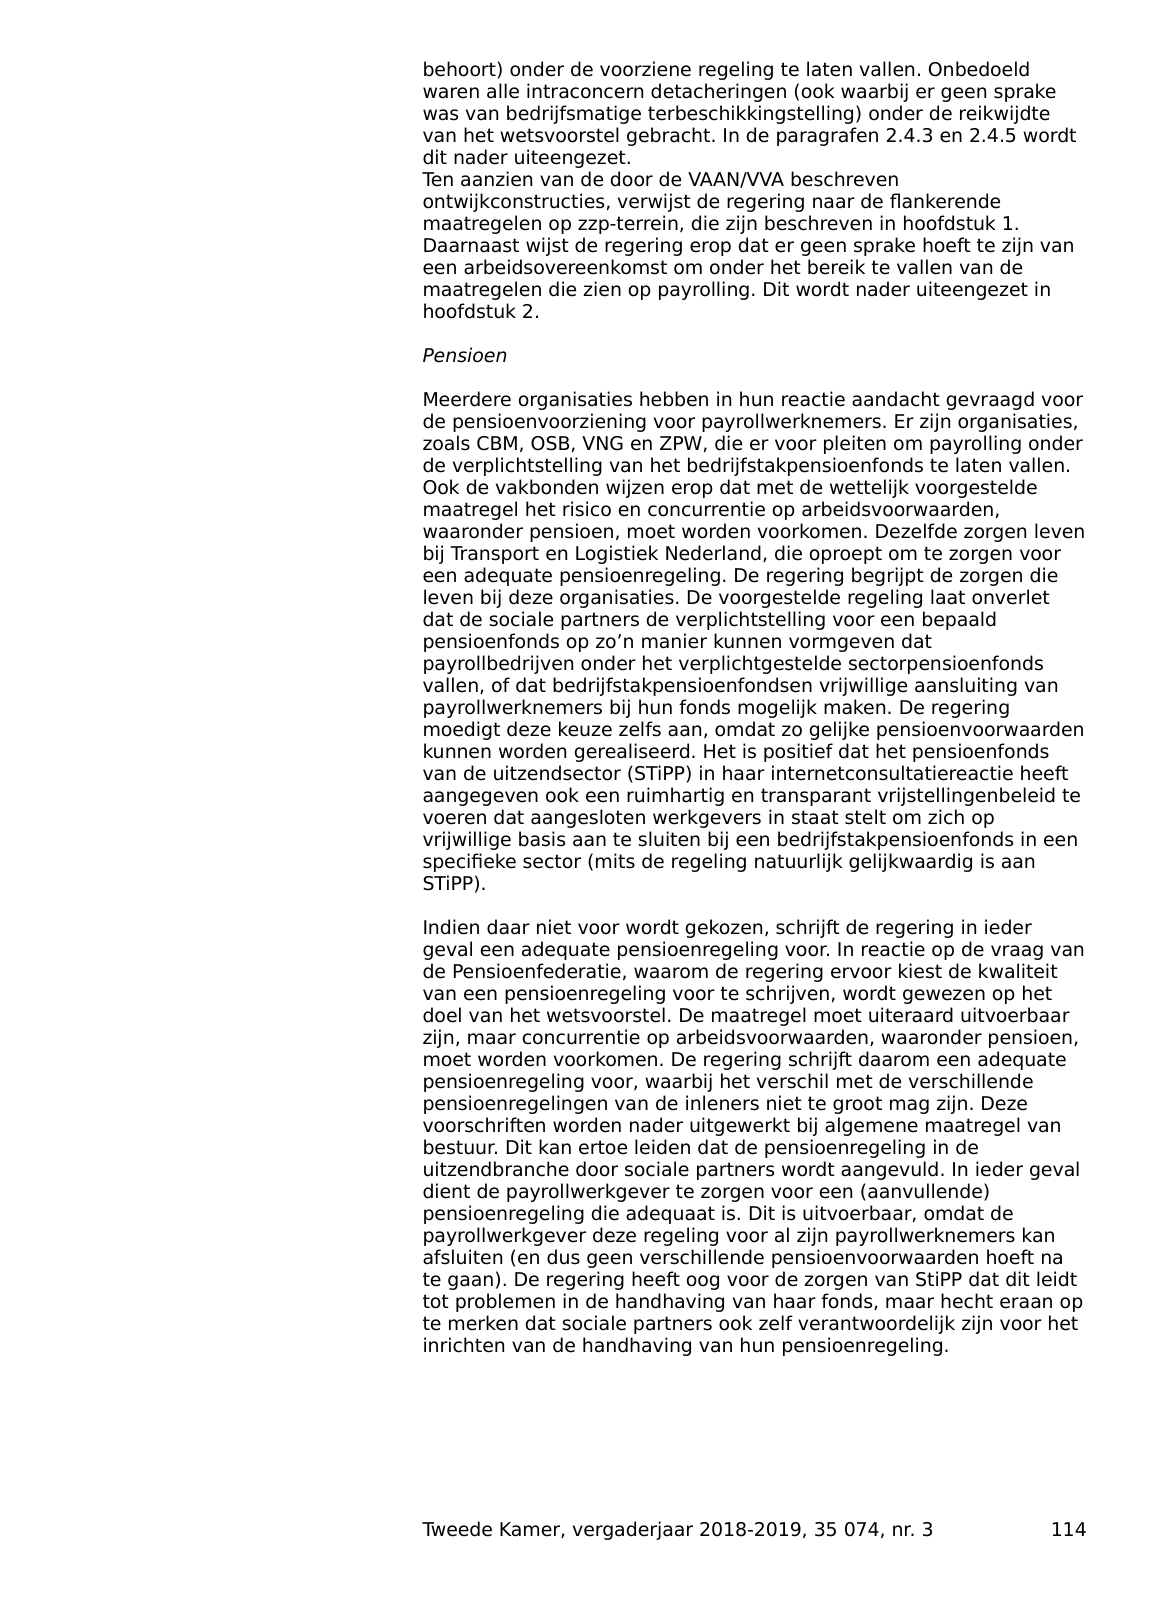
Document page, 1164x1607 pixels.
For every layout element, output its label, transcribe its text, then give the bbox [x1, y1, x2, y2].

subtitle Pensioen [422, 345, 1087, 367]
text Ten aanzien van de door de VAAN/VVA beschreven ontwijkconstructies, verwijst de regering naar de flankerende maatregelen op zzp-terrein, die zijn beschreven in hoofdstuk 1. Daarnaast wijst de regering erop dat er geen sprake hoeft te zijn van een arbeidsovereenkomst om onder het bereik te vallen van de maatregelen die zien op payrolling. Dit wordt nader uiteengezet in hoofdstuk 2. [422, 169, 1087, 323]
text Indien daar niet voor wordt gekozen, schrijft de regering in ieder geval een adequate pensioenregeling voor. In reactie op de vraag van de Pensioenfederatie, waarom de regering ervoor kiest de kwaliteit van een pensioenregeling voor te schrijven, wordt gewezen op het doel van het wetsvoorstel. De maatregel moet uiteraard uitvoerbaar zijn, maar concurrentie op arbeidsvoorwaarden, waaronder pensioen, moet worden voorkomen. De regering schrijft daarom een adequate pensioenregeling voor, waarbij het verschil met de verschillende pensioenregelingen van de inleners niet te groot mag zijn. Deze voorschriften worden nader uitgewerkt bij algemene maatregel van bestuur. Dit kan ertoe leiden dat de pensioenregeling in de uitzendbranche door sociale partners wordt aangevuld. In ieder geval dient de payrollwerkgever te zorgen voor een (aanvullende) pensioenregeling die adequaat is. Dit is uitvoerbaar, omdat de payrollwerkgever deze regeling voor al zijn payrollwerknemers kan afsluiten (en dus geen verschillende pensioenvoorwaarden hoeft na te gaan). De regering heeft oog voor de zorgen van StiPP dat dit leidt tot problemen in de handhaving van haar fonds, maar hecht eraan op te merken dat sociale partners ook zelf verantwoordelijk zijn voor het inrichten van de handhaving van hun pensioenregeling. [422, 917, 1087, 1356]
text behoort) onder de voorziene regeling te laten vallen. Onbedoeld waren alle intraconcern detacheringen (ook waarbij er geen sprake was van bedrijfsmatige terbeschikkingstelling) onder de reikwijdte van het wetsvoorstel gebracht. In de paragrafen 2.4.3 en 2.4.5 wordt dit nader uiteengezet. [422, 59, 1087, 169]
text Meerdere organisaties hebben in hun reactie aandacht gevraagd voor de pensioenvoorziening voor payrollwerknemers. Er zijn organisaties, zoals CBM, OSB, VNG en ZPW, die er voor pleiten om payrolling onder de verplichtstelling van het bedrijfstakpensioenfonds te laten vallen. Ook de vakbonden wijzen erop dat met de wettelijk voorgestelde maatregel het risico en concurrentie op arbeidsvoorwaarden, waaronder pensioen, moet worden voorkomen. Dezelfde zorgen leven bij Transport en Logistiek Nederland, die oproept om te zorgen voor een adequate pensioenregeling. De regering begrijpt de zorgen die leven bij deze organisaties. De voorgestelde regeling laat onverlet dat de sociale partners de verplichtstelling voor een bepaald pensioenfonds op zo’n manier kunnen vormgeven dat payrollbedrijven onder het verplichtgestelde sectorpensioenfonds vallen, of dat bedrijfstakpensioenfondsen vrijwillige aansluiting van payrollwerknemers bij hun fonds mogelijk maken. De regering moedigt deze keuze zelfs aan, omdat zo gelijke pensioenvoorwaarden kunnen worden gerealiseerd. Het is positief dat het pensioenfonds van de uitzendsector (STiPP) in haar internetconsultatiereactie heeft aangegeven ook een ruimhartig en transparant vrijstellingenbeleid te voeren dat aangesloten werkgevers in staat stelt om zich op vrijwillige basis aan te sluiten bij een bedrijfstakpensioenfonds in een specifieke sector (mits de regeling natuurlijk gelijkwaardig is aan STiPP). [422, 389, 1087, 895]
